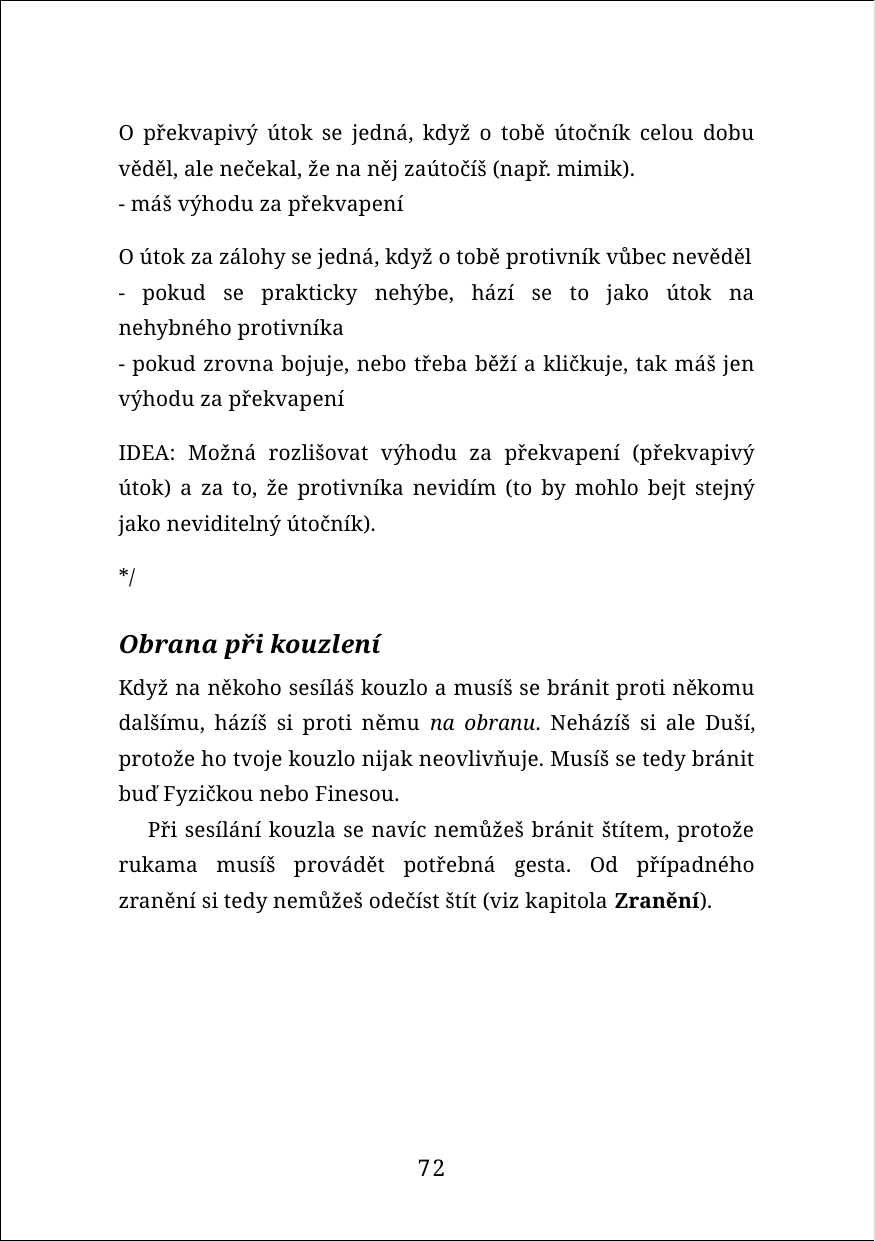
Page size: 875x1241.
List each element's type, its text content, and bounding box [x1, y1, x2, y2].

subtitle Obrana při kouzlení [118, 627, 756, 661]
text */ [118, 562, 756, 591]
text O překvapivý útok se jedná, když o tobě útočník celou dobu věděl, ale nečekal, že na něj zaútočíš (např. mimik). - máš výhodu za překvapení [118, 118, 756, 218]
text IDEA: Možná rozlišovat výhodu za překvapení (překvapivý útok) a za to, že protivníka nevidím (to by mohlo bejt stejný jako neviditelný útočník). [118, 438, 756, 537]
text O útok za zálohy se jedná, když o tobě protivník vůbec nevěděl - pokud se prakticky nehýbe, hází se to jako útok na nehybného protivníka - pokud zrovna bojuje, nebo třeba běží a kličkuje, tak máš jen výhodu za překvapení [118, 242, 756, 413]
text Když na někoho sesíláš kouzlo a musíš se bránit proti někomu dalšímu, házíš si proti němu na obranu. Neházíš si ale Duší, protože ho tvoje kouzlo nijak neovlivňuje. Musíš se tedy bránit buď Fyzičkou nebo Finesou. Při sesílání kouzla se navíc nemůžeš bránit štítem, protože rukama musíš provádět potřebná gesta. Od případného zranění si tedy nemůžeš odečíst štít (viz kapitola Zranění). [118, 673, 756, 914]
